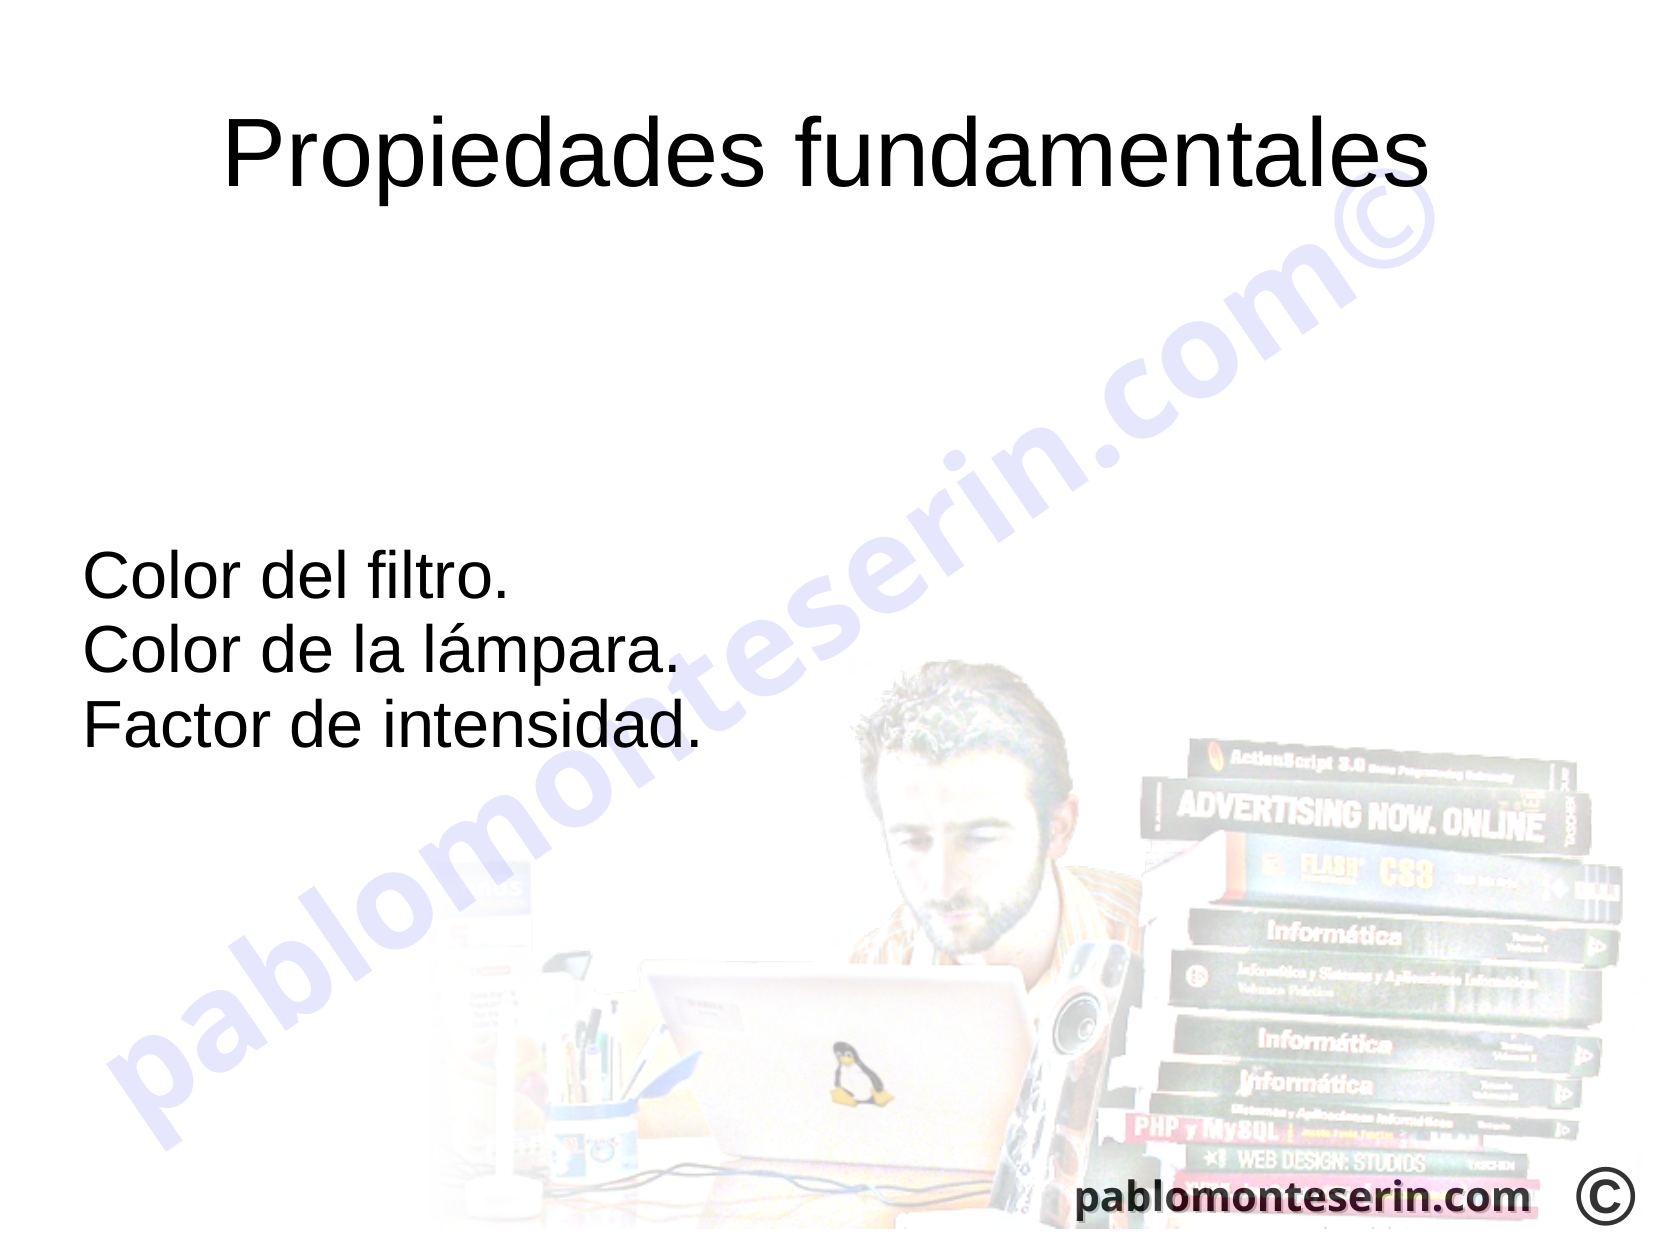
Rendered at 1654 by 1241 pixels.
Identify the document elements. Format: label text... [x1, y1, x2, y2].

subtitle Color del filtro. Color de la lámpara. Factor de intensidad. [82, 290, 1571, 1010]
picture [412, 640, 1654, 1229]
title Propiedades fundamentales [82, 49, 1571, 257]
